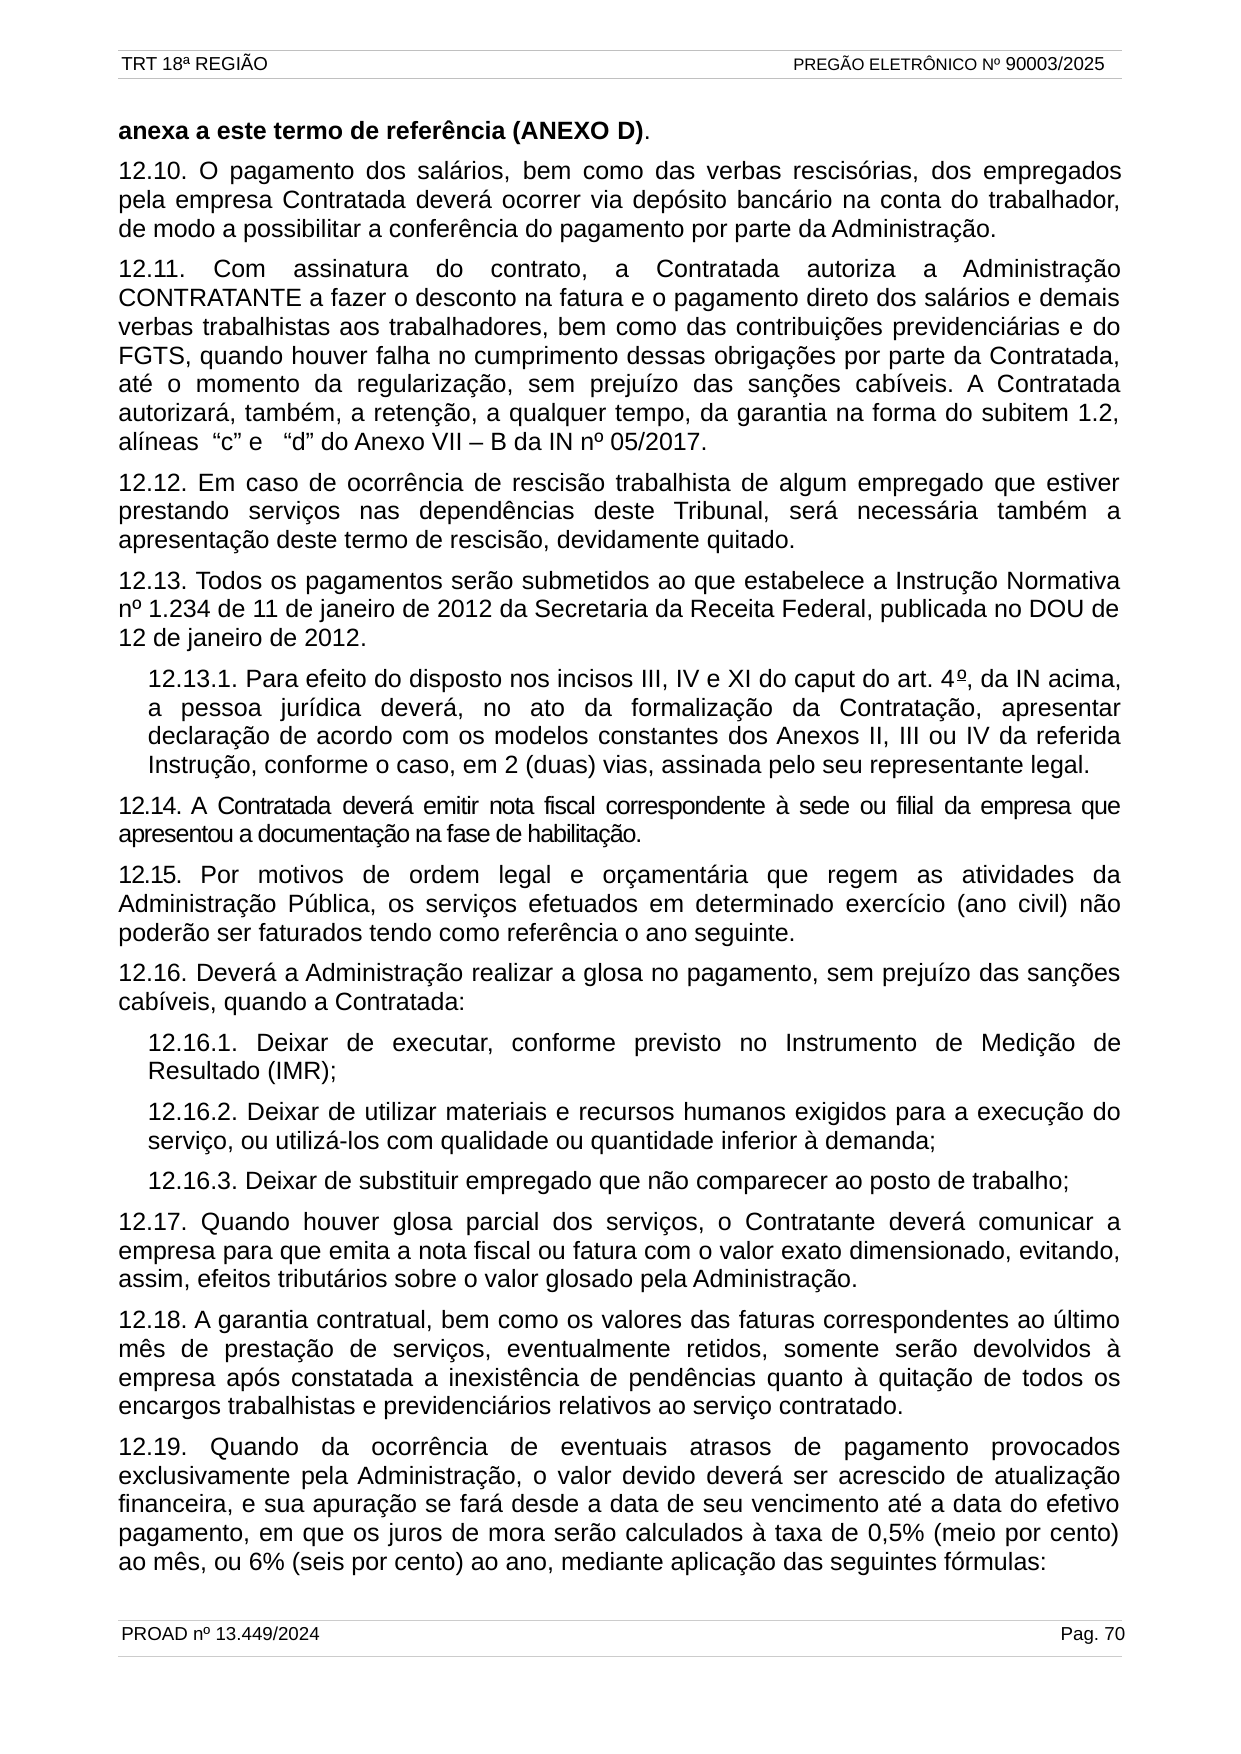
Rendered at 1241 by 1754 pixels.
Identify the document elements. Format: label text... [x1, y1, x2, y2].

text 12.10. O pagamento dos salários, bem como das verbas rescisórias, dos empregados pela empresa Contratada deverá ocorrer via depósito bancário na conta do trabalhador, de modo a possibilitar a conferência do pagamento por parte da Administração. [118, 156, 1122, 242]
text 12.12. Em caso de ocorrência de rescisão trabalhista de algum empregado que estiver prestando serviços nas dependências deste Tribunal, será necessária também a apresentação deste termo de rescisão, devidamente quitado. [118, 467, 1122, 554]
text 12.18. A garantia contratual, bem como os valores das faturas correspondentes ao último mês de prestação de serviços, eventualmente retidos, somente serão devolvidos à empresa após constatada a inexistência de pendências quanto à quitação de todos os encargos trabalhistas e previdenciários relativos ao serviço contratado. [118, 1305, 1122, 1420]
text 12.16.1. Deixar de executar, conforme previsto no Instrumento de Medição de Resultado (IMR); [148, 1027, 1122, 1085]
text 12.16.3. Deixar de substituir empregado que não comparecer ao posto de trabalho; [148, 1166, 1122, 1195]
text 12.15. Por motivos de ordem legal e orçamentária que regem as atividades da Administração Pública, os serviços efetuados em determinado exercício (ano civil) não poderão ser faturados tendo como referência o ano seguinte. [118, 860, 1122, 946]
text 12.14. A Contratada deverá emitir nota fiscal correspondente à sede ou filial da empresa que apresentou a documentação na fase de habilitação. [118, 791, 1122, 848]
text 12.13.1. Para efeito do disposto nos incisos III, IV e XI do caput do art. 4º, da IN acima, a pessoa jurídica deverá, no ato da formalização da Contratação, apresentar declaração de acordo com os modelos constantes dos Anexos II, III ou IV da referida Instrução, conforme o caso, em 2 (duas) vias, assinada pelo seu representante legal. [148, 664, 1122, 779]
text anexa a este termo de referência (ANEXO D). [118, 116, 1122, 144]
text 12.16. Deverá a Administração realizar a glosa no pagamento, sem prejuízo das sanções cabíveis, quando a Contratada: [118, 958, 1122, 1016]
text 12.13. Todos os pagamentos serão submetidos ao que estabelece a Instrução Normativa nº 1.234 de 11 de janeiro de 2012 da Secretaria da Receita Federal, publicada no DOU de 12 de janeiro de 2012. [118, 566, 1122, 652]
text 12.11. Com assinatura do contrato, a Contratada autoriza a Administração CONTRATANTE a fazer o desconto na fatura e o pagamento direto dos salários e demais verbas trabalhistas aos trabalhadores, bem como das contribuições previdenciárias e do FGTS, quando houver falha no cumprimento dessas obrigações por parte da Contratada, até o momento da regularização, sem prejuízo das sanções cabíveis. A Contratada autorizará, também, a retenção, a qualquer tempo, da garantia na forma do subitem 1.2, alíneas “c” e “d” do Anexo VII – B da IN nº 05/2017. [118, 254, 1122, 456]
text 12.19. Quando da ocorrência de eventuais atrasos de pagamento provocados exclusivamente pela Administração, o valor devido deverá ser acrescido de atualização financeira, e sua apuração se fará desde a data de seu vencimento até a data do efetivo pagamento, em que os juros de mora serão calculados à taxa de 0,5% (meio por cento) ao mês, ou 6% (seis por cento) ao ano, mediante aplicação das seguintes fórmulas: [118, 1432, 1122, 1576]
text 12.17. Quando houver glosa parcial dos serviços, o Contratante deverá comunicar a empresa para que emita a nota fiscal ou fatura com o valor exato dimensionado, evitando, assim, efeitos tributários sobre o valor glosado pela Administração. [118, 1207, 1122, 1293]
text 12.16.2. Deixar de utilizar materiais e recursos humanos exigidos para a execução do serviço, ou utilizá-los com qualidade ou quantidade inferior à demanda; [148, 1097, 1122, 1154]
